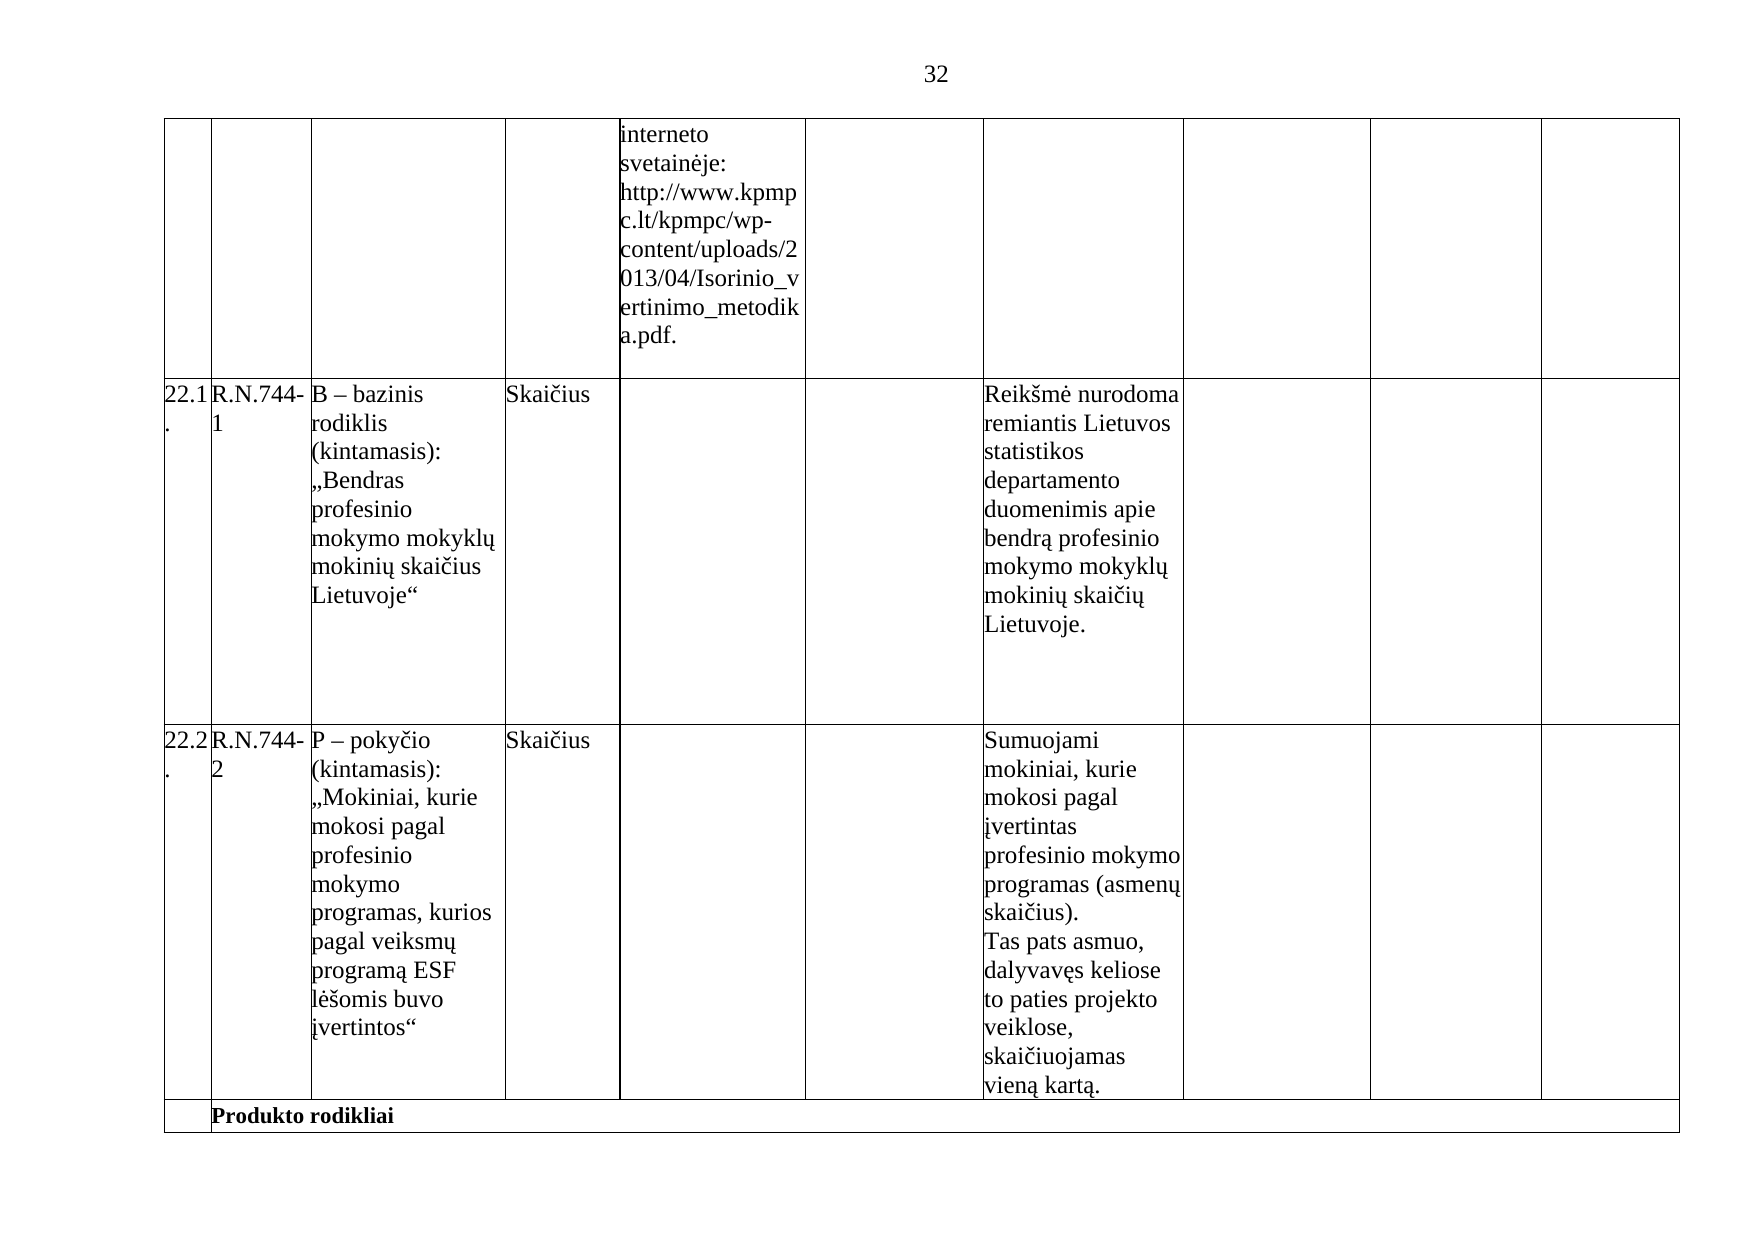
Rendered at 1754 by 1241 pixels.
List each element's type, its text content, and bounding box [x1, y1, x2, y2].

table_cell Skaičius [506, 725, 619, 1099]
table_cell [506, 119, 619, 378]
table_cell R.N.744-2 [212, 725, 311, 1099]
table_cell interneto svetainėje: http://www.kpmpc.lt/kpmpc/wp-content/uploads/2013/04/Isorinio_vertinimo_metodika.pdf. [621, 119, 805, 378]
table_cell [312, 119, 505, 378]
table_cell [1184, 119, 1370, 378]
table_cell [806, 119, 983, 378]
table_cell Reikšmė nurodoma remiantis Lietuvos statistikos departamento duomenimis apie bendrą profesinio mokymo mokyklų mokinių skaičių Lietuvoje. [984, 379, 1183, 724]
table_cell Skaičius [506, 379, 619, 724]
table_cell [1184, 725, 1370, 1099]
table_cell [1542, 725, 1679, 1099]
table_cell [1371, 725, 1541, 1099]
table_cell [806, 379, 983, 724]
table_cell Sumuojami mokiniai, kurie mokosi pagal įvertintas profesinio mokymo programas (asmenų skaičius). Tas pats asmuo, dalyvavęs keliose to paties projekto veiklose, skaičiuojamas vieną kartą. [984, 725, 1183, 1099]
table_cell [165, 1100, 211, 1132]
table_cell [1371, 119, 1541, 378]
table_cell [1542, 119, 1679, 378]
table_cell [165, 119, 211, 378]
table_cell [984, 119, 1183, 378]
table_cell Produkto rodikliai [212, 1100, 1679, 1132]
table_cell R.N.744-1 [212, 379, 311, 724]
table_cell B – bazinis rodiklis (kintamasis): „Bendras profesinio mokymo mokyklų mokinių skaičius Lietuvoje“ [312, 379, 505, 724]
table_cell P – pokyčio (kintamasis): „Mokiniai, kurie mokosi pagal profesinio mokymo programas, kurios pagal veiksmų programą ESF lėšomis buvo įvertintos“ [312, 725, 505, 1099]
table_cell [806, 725, 983, 1099]
table_cell [621, 379, 805, 724]
table_cell 22.2. [165, 725, 211, 1099]
table_cell [621, 725, 805, 1099]
table_cell [1184, 379, 1370, 724]
table_cell [1542, 379, 1679, 724]
table_cell 22.1. [165, 379, 211, 724]
table_cell [1371, 379, 1541, 724]
table_cell [212, 119, 311, 378]
